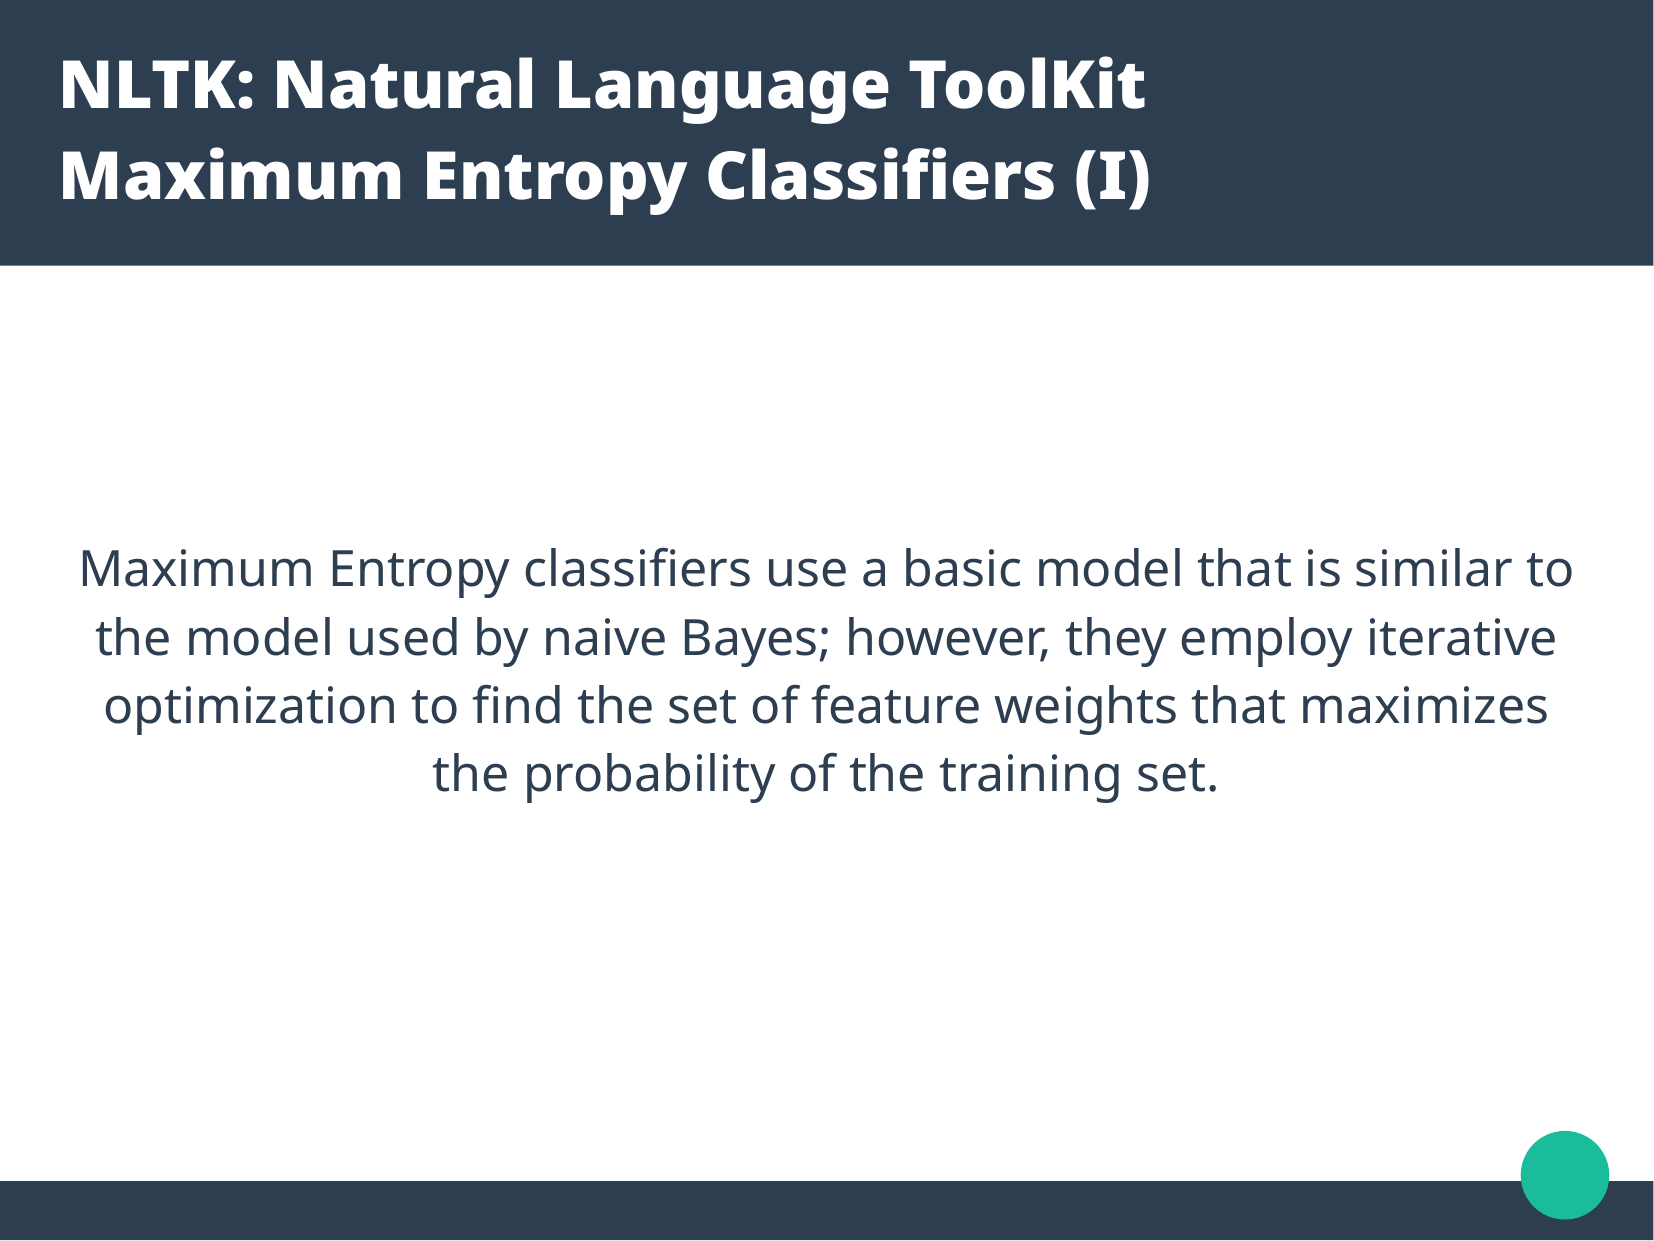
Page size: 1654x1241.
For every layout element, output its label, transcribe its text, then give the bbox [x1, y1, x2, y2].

title NLTK: Natural Language ToolKit Maximum Entropy Classifiers (I) [59, 49, 1595, 207]
subtitle Maximum Entropy classifiers use a basic model that is similar to the model used by naive Bayes; however, they employ iterative optimization to find the set of feature weights that maximizes the probability of the training set. [59, 324, 1595, 1152]
